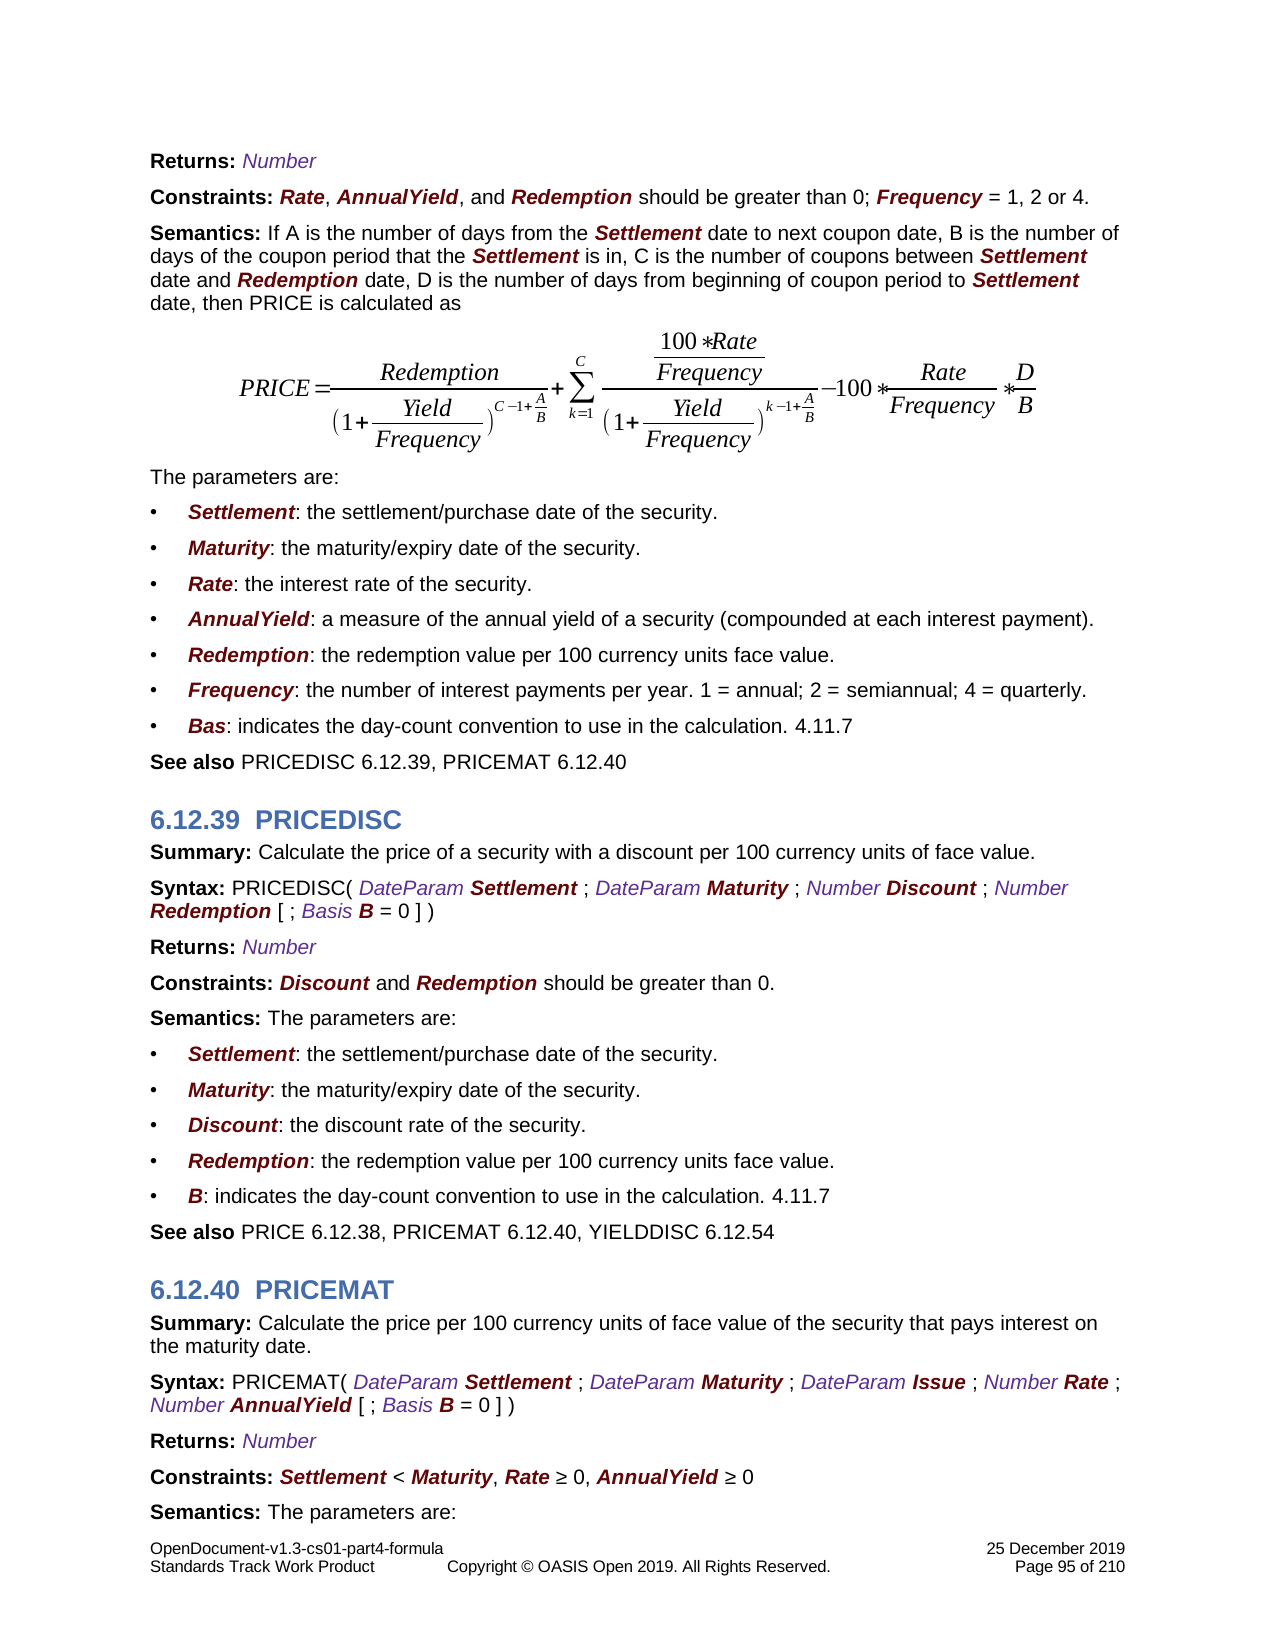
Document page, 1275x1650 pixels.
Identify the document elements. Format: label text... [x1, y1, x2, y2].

subtitle PRICEMAT [150, 1275, 1125, 1305]
text See also PRICE 6.12.38, PRICEMAT 6.12.40, YIELDDISC 6.12.54 [150, 1221, 1125, 1244]
text Summary: Calculate the price per 100 currency units of face value of the security that pays interest on the maturity date. [150, 1311, 1125, 1358]
text Semantics: If A is the number of days from the Settlement date to next coupon date, B is the number of days of the coupon period that the Settlement is in, C is the number of coupons between Settlement date and Redemption date, D is the number of days from beginning of coupon period to Settlement date, then PRICE is calculated as [150, 221, 1125, 315]
text The parameters are: [150, 465, 1125, 489]
list Bas: indicates the day-count convention to use in the calculation. 4.11.7 [150, 714, 1125, 738]
text Semantics: The parameters are: [150, 1501, 1125, 1524]
text Returns: Number [150, 150, 1125, 173]
text Syntax: PRICEDISC( DateParam Settlement ; DateParam Maturity ; Number Discount ; Number Redemption [ ; Basis B = 0 ] ) [150, 876, 1125, 923]
text See also PRICEDISC 6.12.39, PRICEMAT 6.12.40 [150, 750, 1125, 774]
list Frequency: the number of interest payments per year. 1 = annual; 2 = semiannual; 4 = quarterly. [150, 679, 1125, 702]
text Syntax: PRICEMAT( DateParam Settlement ; DateParam Maturity ; DateParam Issue ; Number Rate ; Number AnnualYield [ ; Basis B = 0 ] ) [150, 1370, 1125, 1417]
text Semantics: The parameters are: [150, 1007, 1125, 1030]
list Maturity: the maturity/expiry date of the security. [150, 1078, 1125, 1102]
list Redemption: the redemption value per 100 currency units face value. [150, 1149, 1125, 1173]
text Returns: Number [150, 936, 1125, 959]
list Redemption: the redemption value per 100 currency units face value. [150, 643, 1125, 667]
list Settlement: the settlement/purchase date of the security. [150, 501, 1125, 524]
list B: indicates the day-count convention to use in the calculation. 4.11.7 [150, 1185, 1125, 1208]
list Settlement: the settlement/purchase date of the security. [150, 1042, 1125, 1066]
text Constraints: Rate, AnnualYield, and Redemption should be greater than 0; Frequency = 1, 2 or 4. [150, 186, 1125, 209]
text Returns: Number [150, 1429, 1125, 1453]
list Discount: the discount rate of the security. [150, 1114, 1125, 1137]
text Constraints: Settlement < Maturity, Rate ≥ 0, AnnualYield ≥ 0 [150, 1465, 1125, 1489]
list AnnualYield: a measure of the annual yield of a security (compounded at each interest payment). [150, 608, 1125, 631]
text Constraints: Discount and Redemption should be greater than 0. [150, 971, 1125, 995]
list Maturity: the maturity/expiry date of the security. [150, 536, 1125, 560]
text Summary: Calculate the price of a security with a discount per 100 currency units of face value. [150, 841, 1125, 864]
subtitle PRICEDISC [150, 805, 1125, 835]
list Rate: the interest rate of the security. [150, 572, 1125, 596]
